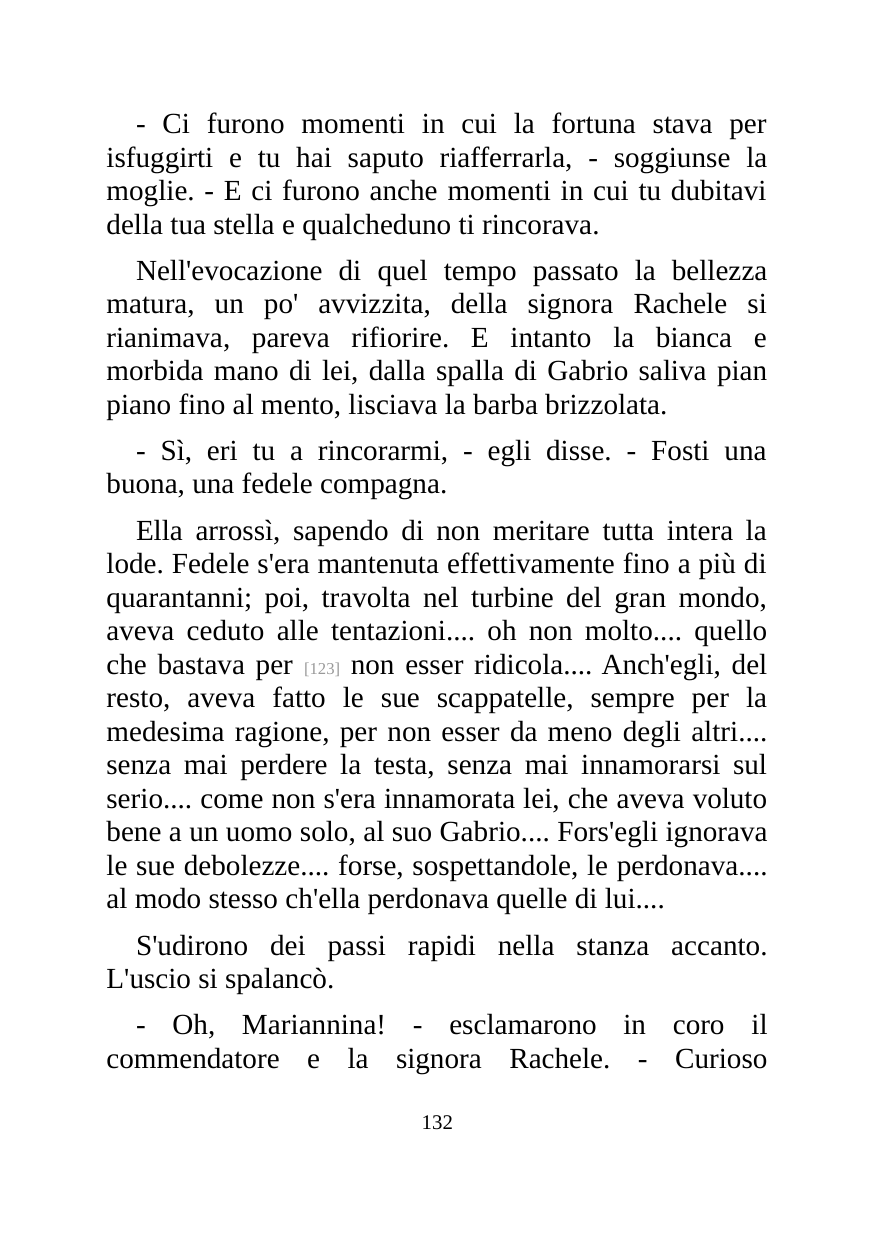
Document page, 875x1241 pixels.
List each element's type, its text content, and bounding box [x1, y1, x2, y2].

text Ella arrossì, sapendo di non meritare tutta intera la lode. Fedele s'era mantenuta effettivamente fino a più di quarantanni; poi, travolta nel turbine del gran mondo, aveva ceduto alle tentazioni.... oh non molto.... quello che bastava per [123] non esser ridicola.... Anch'egli, del resto, aveva fatto le sue scappatelle, sempre per la medesima ragione, per non esser da meno degli altri.... senza mai perdere la testa, senza mai innamorarsi sul serio.... come non s'era innamorata lei, che aveva voluto bene a un uomo solo, al suo Gabrio.... Fors'egli ignorava le sue debolezze.... forse, sospettandole, le perdonava.... al modo stesso ch'ella perdonava quelle di lui.... [106, 513, 768, 915]
text - Sì, eri tu a rincorarmi, - egli disse. - Fosti una buona, una fedele compagna. [106, 433, 768, 500]
text Nell'evocazione di quel tempo passato la bellezza matura, un po' avvizzita, della signora Rachele si rianimava, pareva rifiorire. E intanto la bianca e morbida mano di lei, dalla spalla di Gabrio saliva pian piano fino al mento, lisciava la barba brizzolata. [106, 253, 768, 421]
text S'udirono dei passi rapidi nella stanza accanto. L'uscio si spalancò. [106, 928, 768, 995]
text - Ci furono momenti in cui la fortuna stava per isfuggirti e tu hai saputo riafferrarla, - soggiunse la moglie. - E ci furono anche momenti in cui tu dubitavi della tua stella e qualcheduno ti rincorava. [106, 106, 768, 240]
text - Oh, Mariannina! - esclamarono in coro il commendatore e la signora Rachele. - Curioso [106, 1007, 768, 1074]
